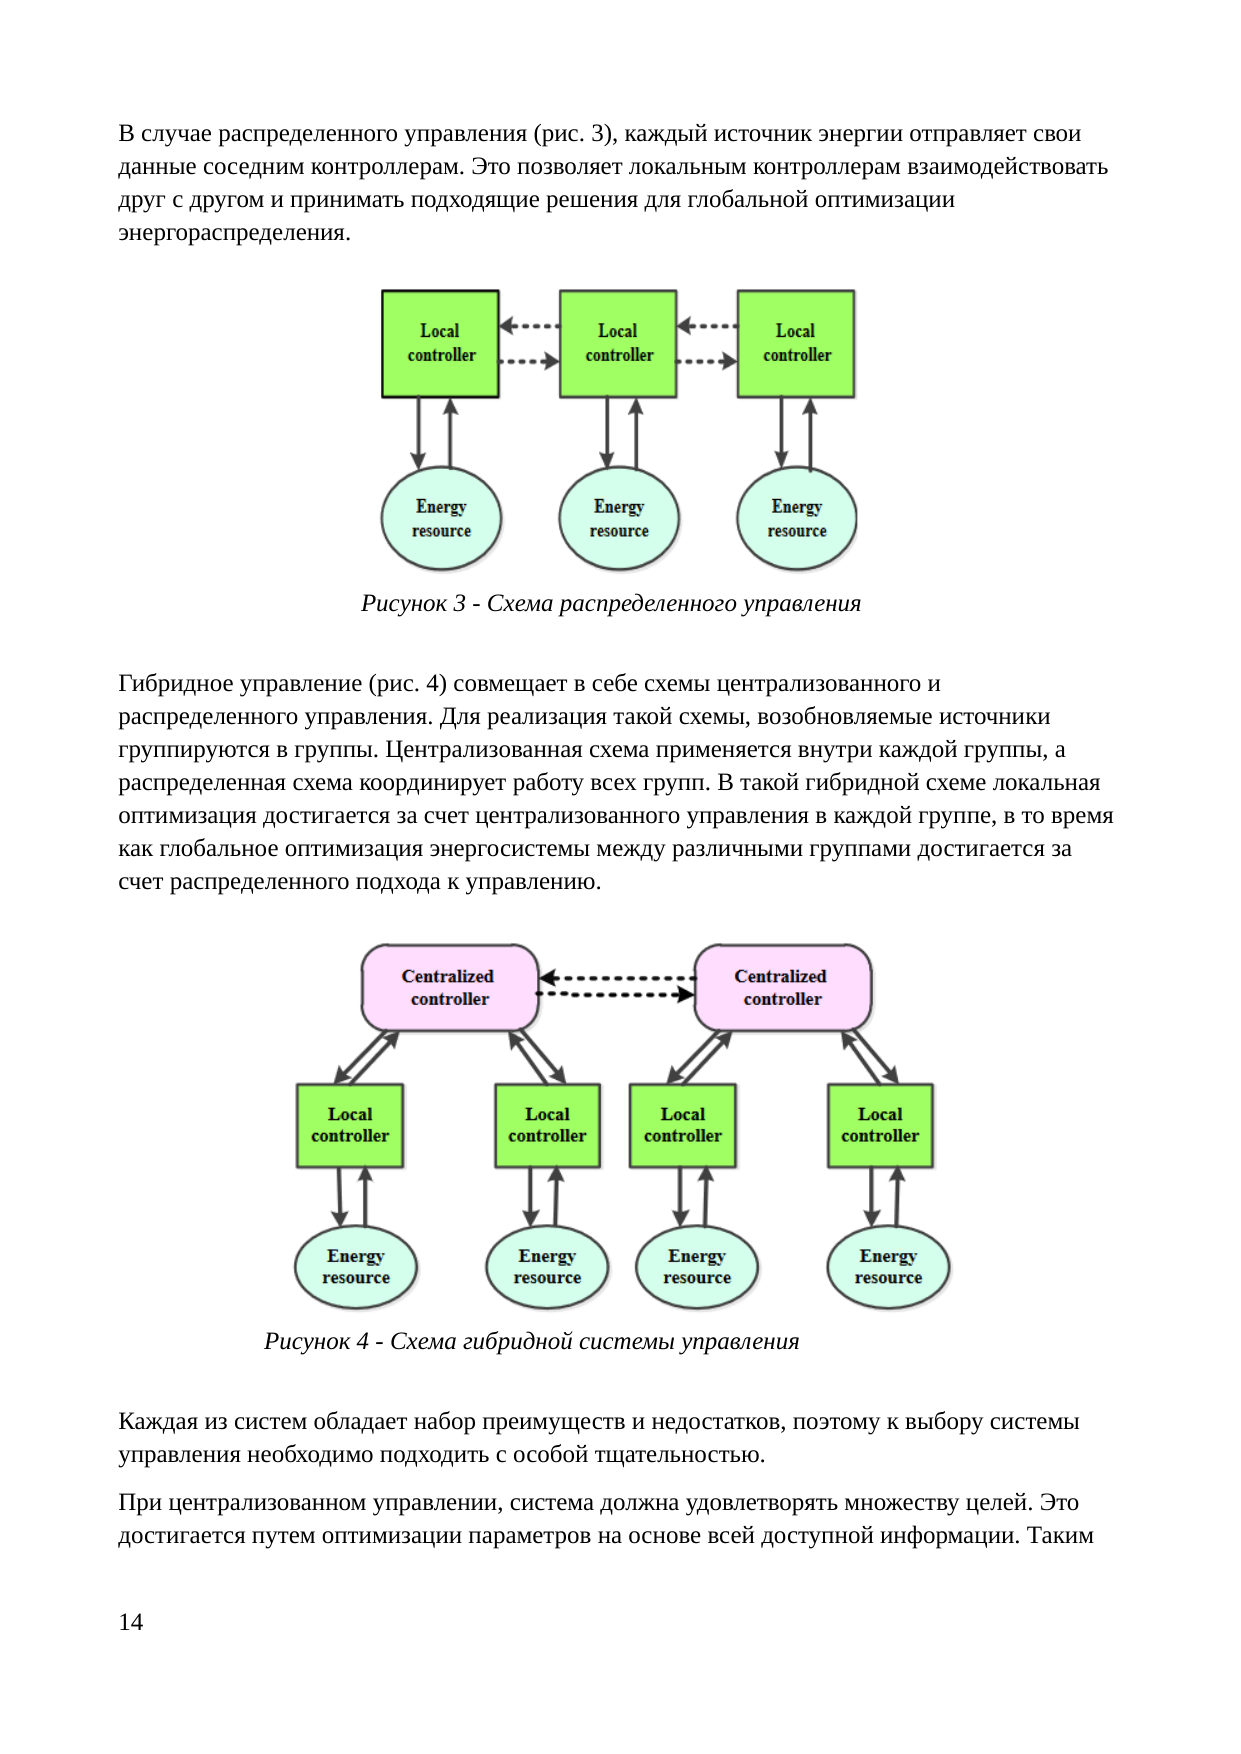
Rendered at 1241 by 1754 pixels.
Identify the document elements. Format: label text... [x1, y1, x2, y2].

text Рисунок 3 - Схема распределенного управления [361, 583, 879, 616]
text Каждая из систем обладает набор преимуществ и недостатков, поэтому к выбору системы управления необходимо подходить с особой тщательностью. [118, 1406, 1122, 1468]
picture [263, 926, 977, 1321]
text В случае распределенного управления (рис. 3), каждый источник энергии отправляет свои данные соседним контроллерам. Это позволяет локальным контроллерам взаимодействовать друг с другом и принимать подходящие решения для глобальной оптимизации энергораспределения. [118, 118, 1122, 246]
picture [360, 277, 880, 583]
text При централизованном управлении, система должна удовлетворять множеству целей. Это достигается путем оптимизации параметров на основе всей доступной информации. Таким [118, 1487, 1122, 1549]
text Рисунок 4 - Схема гибридной системы управления [264, 1321, 976, 1354]
text Гибридное управление (рис. 4) совмещает в себе схемы централизованного и распределенного управления. Для реализация такой схемы, возобновляемые источники группируются в группы. Централизованная схема применяется внутри каждой группы, а распределенная схема координирует работу всех групп. В такой гибридной схеме локальная оптимизация достигается за счет централизованного управления в каждой группе, в то время как глобальное оптимизация энергосистемы между различными группами достигается за счет распределенного подхода к управлению. [118, 668, 1122, 895]
